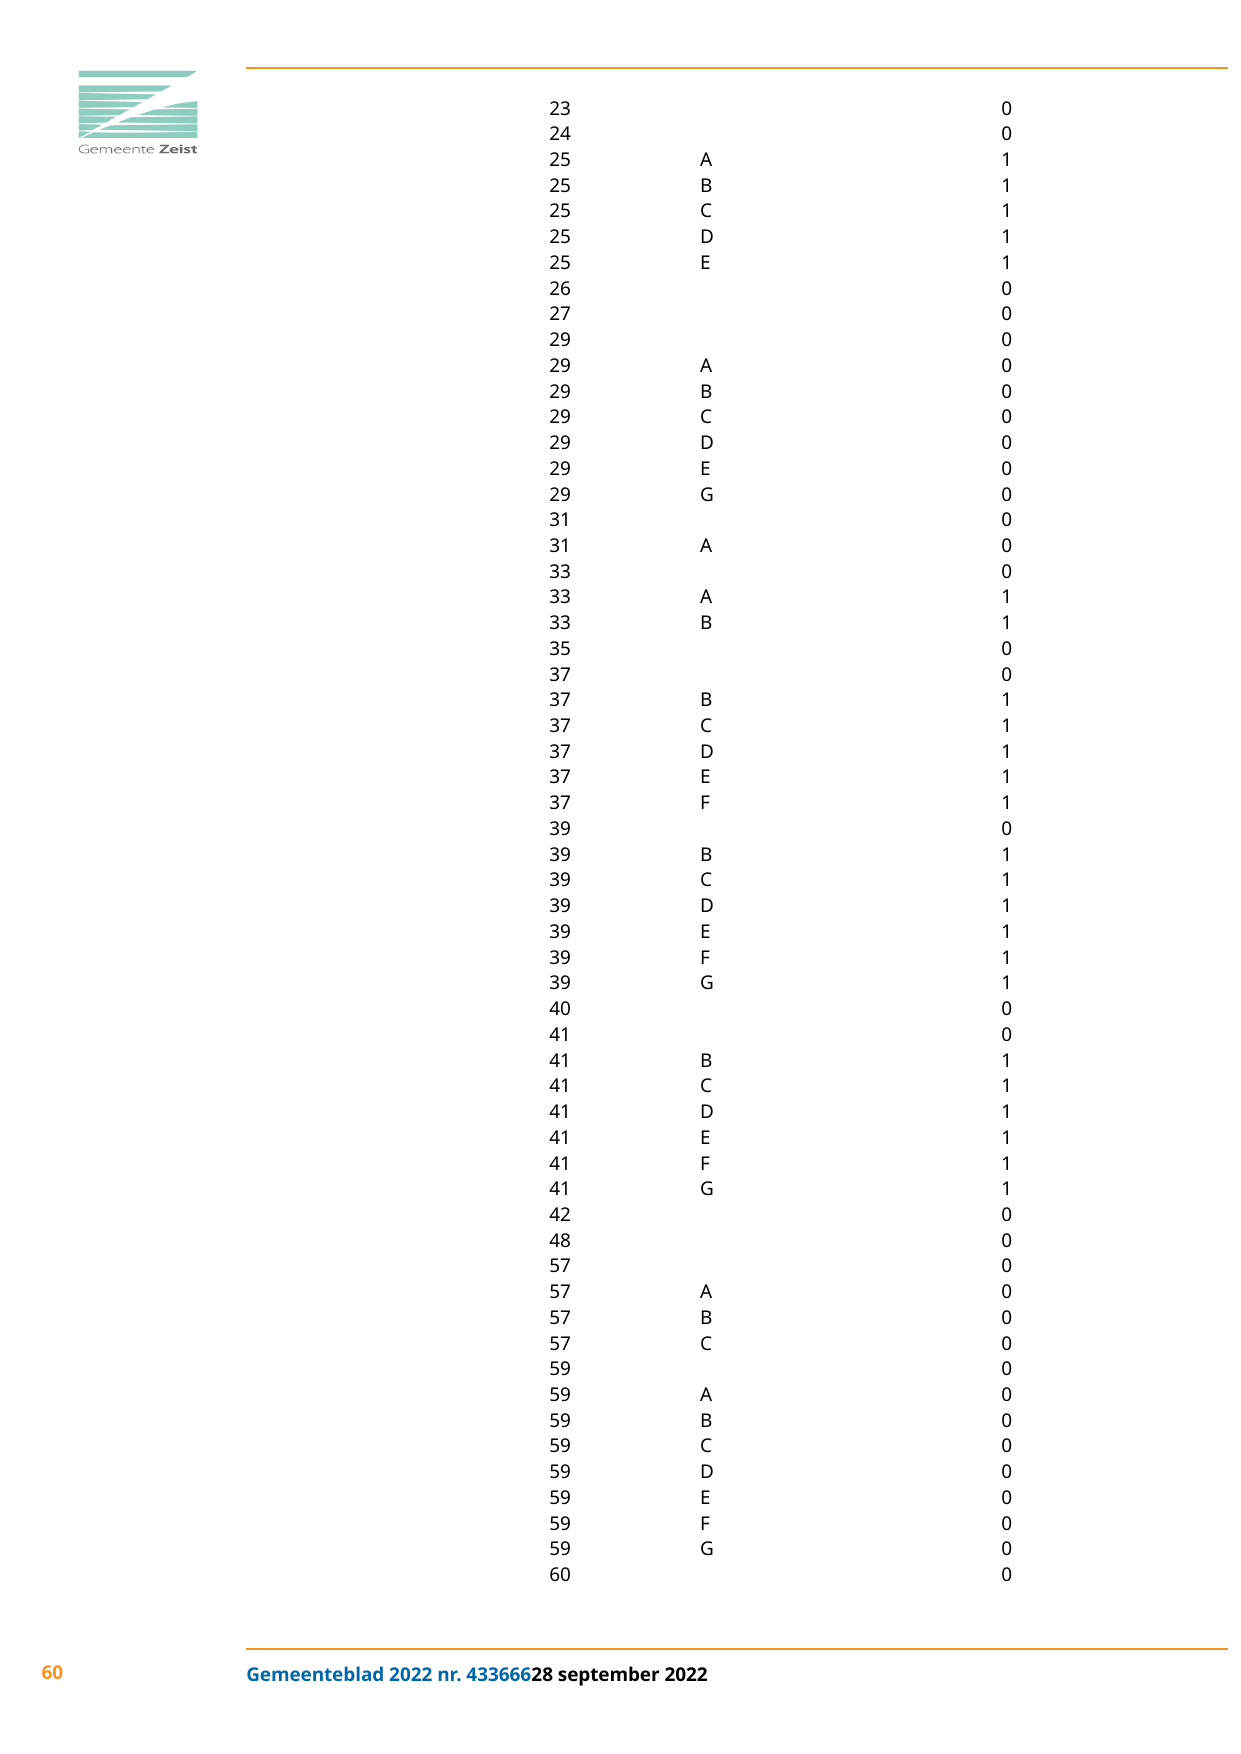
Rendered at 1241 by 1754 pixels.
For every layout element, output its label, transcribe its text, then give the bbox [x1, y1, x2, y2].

table_cell [248, 790, 398, 815]
table_cell [700, 815, 850, 841]
table_cell [248, 970, 398, 995]
table_cell 37 [549, 764, 700, 789]
table_cell [399, 1330, 549, 1356]
table_cell A [700, 352, 850, 378]
table_cell [850, 1124, 1001, 1150]
table_cell [399, 635, 549, 661]
table_cell [248, 995, 398, 1021]
table_cell [850, 918, 1001, 944]
table_cell [248, 455, 398, 481]
table_cell 25 [549, 224, 700, 249]
table_cell 29 [549, 404, 700, 429]
table_cell [399, 1407, 549, 1433]
table_cell 39 [549, 970, 700, 995]
table_cell [850, 301, 1001, 326]
table_cell [700, 1356, 850, 1381]
table_cell 1 [1001, 841, 1152, 867]
table_cell 41 [549, 1047, 700, 1072]
table_cell G [700, 1536, 850, 1561]
table_cell B [700, 1304, 850, 1330]
table_cell G [700, 970, 850, 995]
table_cell 1 [1001, 172, 1152, 198]
table_cell 1 [1001, 609, 1152, 635]
table_cell [399, 1433, 549, 1458]
table_cell [399, 481, 549, 506]
table_cell [399, 712, 549, 738]
table_cell 1 [1001, 1098, 1152, 1124]
table_cell 1 [1001, 146, 1152, 172]
table_cell [850, 146, 1001, 172]
table_cell [850, 764, 1001, 789]
table_cell [850, 1381, 1001, 1407]
table_cell B [700, 687, 850, 712]
table_cell [399, 1201, 549, 1227]
table_cell [399, 429, 549, 455]
table_cell 29 [549, 429, 700, 455]
table_cell 23 [549, 95, 700, 121]
table_cell C [700, 1433, 850, 1458]
table_cell B [700, 172, 850, 198]
table_cell [850, 1021, 1001, 1047]
table_cell [850, 1407, 1001, 1433]
table_cell E [700, 249, 850, 275]
table_cell 1 [1001, 584, 1152, 609]
table_cell 1 [1001, 867, 1152, 892]
table_cell 37 [549, 790, 700, 815]
table_cell [850, 1227, 1001, 1253]
table_cell 33 [549, 558, 700, 584]
table_cell 26 [549, 275, 700, 301]
table_cell [399, 506, 549, 532]
table_cell [700, 1021, 850, 1047]
table_cell [248, 224, 398, 249]
table_cell 0 [1001, 1356, 1152, 1381]
table_cell [399, 1459, 549, 1484]
table_cell [399, 352, 549, 378]
table_cell [248, 893, 398, 918]
table_cell [850, 1175, 1001, 1201]
table_cell 59 [549, 1433, 700, 1458]
table_cell 41 [549, 1150, 700, 1175]
table_cell 59 [549, 1510, 700, 1536]
table_cell [248, 1253, 398, 1278]
table_cell 0 [1001, 1253, 1152, 1278]
table_cell E [700, 455, 850, 481]
table_cell 39 [549, 867, 700, 892]
table_cell [850, 198, 1001, 223]
table_cell B [700, 378, 850, 403]
table_cell [399, 995, 549, 1021]
table_cell [399, 1150, 549, 1175]
table_cell 0 [1001, 455, 1152, 481]
table_cell [850, 275, 1001, 301]
table_cell [700, 121, 850, 146]
table_cell [850, 1330, 1001, 1356]
table_cell [248, 378, 398, 403]
table_cell 1 [1001, 1150, 1152, 1175]
table_cell [248, 429, 398, 455]
table_cell B [700, 1407, 850, 1433]
table_cell [248, 1510, 398, 1536]
table_cell [399, 1098, 549, 1124]
table_cell [248, 944, 398, 969]
table_cell 0 [1001, 275, 1152, 301]
table_cell [248, 506, 398, 532]
table_cell [248, 1356, 398, 1381]
table_cell [850, 867, 1001, 892]
table_cell 41 [549, 1175, 700, 1201]
table_cell [399, 841, 549, 867]
table_cell 41 [549, 1124, 700, 1150]
table_cell [399, 404, 549, 429]
table_cell [700, 95, 850, 121]
table_cell 0 [1001, 326, 1152, 352]
table_cell 57 [549, 1330, 700, 1356]
table_cell 0 [1001, 1021, 1152, 1047]
table_cell C [700, 404, 850, 429]
table_cell [399, 455, 549, 481]
table_cell [248, 1175, 398, 1201]
table_cell 0 [1001, 352, 1152, 378]
table_cell [399, 661, 549, 687]
table_cell 1 [1001, 224, 1152, 249]
table_cell [850, 481, 1001, 506]
table_cell 37 [549, 738, 700, 764]
table_cell G [700, 1175, 850, 1201]
table_cell [399, 867, 549, 892]
table_cell [399, 146, 549, 172]
table_cell [399, 172, 549, 198]
table_cell 29 [549, 326, 700, 352]
table_cell [850, 249, 1001, 275]
table_cell D [700, 893, 850, 918]
table_cell 39 [549, 893, 700, 918]
table_cell [248, 275, 398, 301]
table_cell [850, 1510, 1001, 1536]
table_cell [248, 918, 398, 944]
table_cell [399, 198, 549, 223]
table_cell [700, 1201, 850, 1227]
table_cell [850, 712, 1001, 738]
table_cell 1 [1001, 1047, 1152, 1072]
table_cell 0 [1001, 1510, 1152, 1536]
table_cell [248, 1073, 398, 1098]
picture [41, 47, 231, 172]
table_cell [248, 558, 398, 584]
table_cell [248, 532, 398, 558]
table_cell [850, 1304, 1001, 1330]
table_cell D [700, 1098, 850, 1124]
table_cell 37 [549, 712, 700, 738]
table_cell [399, 1356, 549, 1381]
table_cell F [700, 1510, 850, 1536]
table_cell 1 [1001, 249, 1152, 275]
table_cell [850, 687, 1001, 712]
table_cell [248, 764, 398, 789]
table_cell [248, 867, 398, 892]
table_cell [248, 198, 398, 223]
table_cell 1 [1001, 970, 1152, 995]
table_cell [850, 738, 1001, 764]
table_cell C [700, 867, 850, 892]
table_cell 25 [549, 198, 700, 223]
table_cell 0 [1001, 95, 1152, 121]
table_cell [850, 95, 1001, 121]
table_cell 0 [1001, 301, 1152, 326]
table_cell [248, 661, 398, 687]
table_cell [248, 1561, 398, 1587]
table_cell [248, 1381, 398, 1407]
table_cell 41 [549, 1098, 700, 1124]
table_cell [248, 815, 398, 841]
table_cell 57 [549, 1278, 700, 1304]
table_cell [850, 455, 1001, 481]
table_cell 1 [1001, 1073, 1152, 1098]
table_cell 0 [1001, 404, 1152, 429]
table_cell 29 [549, 455, 700, 481]
table_cell [399, 1278, 549, 1304]
table_cell [399, 224, 549, 249]
table_cell [850, 506, 1001, 532]
table_cell [850, 995, 1001, 1021]
table_cell [248, 1330, 398, 1356]
table_cell C [700, 712, 850, 738]
table_cell A [700, 146, 850, 172]
table_cell [850, 1201, 1001, 1227]
table_cell [399, 1021, 549, 1047]
table_cell [399, 1073, 549, 1098]
table_cell 39 [549, 944, 700, 969]
table_cell 0 [1001, 429, 1152, 455]
table_cell [248, 1098, 398, 1124]
table_cell C [700, 198, 850, 223]
table_cell 48 [549, 1227, 700, 1253]
table_cell [399, 1381, 549, 1407]
table_cell 0 [1001, 1304, 1152, 1330]
table_cell 57 [549, 1253, 700, 1278]
table_cell 27 [549, 301, 700, 326]
table_cell [248, 609, 398, 635]
table_cell [248, 712, 398, 738]
table_cell 0 [1001, 378, 1152, 403]
table_cell 0 [1001, 1278, 1152, 1304]
table_cell [850, 815, 1001, 841]
table_cell E [700, 764, 850, 789]
table_cell [850, 429, 1001, 455]
table_cell D [700, 429, 850, 455]
table_cell [248, 121, 398, 146]
table_cell [700, 506, 850, 532]
table_cell [399, 1484, 549, 1510]
table_cell [399, 378, 549, 403]
table_cell 37 [549, 661, 700, 687]
table_cell [850, 532, 1001, 558]
table_cell [248, 1278, 398, 1304]
table_cell 0 [1001, 635, 1152, 661]
table_cell [248, 352, 398, 378]
table_cell [248, 1227, 398, 1253]
table_cell [399, 970, 549, 995]
table_cell [850, 893, 1001, 918]
table_cell [248, 1484, 398, 1510]
table_cell [248, 1150, 398, 1175]
table_cell 39 [549, 841, 700, 867]
table_cell [399, 764, 549, 789]
table_cell [248, 249, 398, 275]
table_cell [850, 970, 1001, 995]
table_cell B [700, 1047, 850, 1072]
table_cell [850, 558, 1001, 584]
table_cell 60 [549, 1561, 700, 1587]
table_cell [248, 1407, 398, 1433]
table_cell 33 [549, 584, 700, 609]
table_cell [850, 326, 1001, 352]
table_cell [850, 841, 1001, 867]
table_cell 29 [549, 378, 700, 403]
table_cell [700, 326, 850, 352]
table_cell [248, 1536, 398, 1561]
table_cell 29 [549, 352, 700, 378]
table_cell [399, 326, 549, 352]
table_cell [248, 1304, 398, 1330]
table_cell 1 [1001, 944, 1152, 969]
table_cell [850, 1098, 1001, 1124]
table_cell 1 [1001, 738, 1152, 764]
table_cell 35 [549, 635, 700, 661]
table_cell 0 [1001, 1201, 1152, 1227]
table_cell [248, 1459, 398, 1484]
table_cell 39 [549, 918, 700, 944]
table_cell [700, 1561, 850, 1587]
table_cell [850, 1356, 1001, 1381]
table_cell 59 [549, 1407, 700, 1433]
table_cell 0 [1001, 1381, 1152, 1407]
table_cell [399, 1510, 549, 1536]
table_cell [850, 1536, 1001, 1561]
table_cell [399, 1227, 549, 1253]
table_cell G [700, 481, 850, 506]
table_cell [248, 1201, 398, 1227]
table_cell [399, 1124, 549, 1150]
table_cell B [700, 609, 850, 635]
table_cell 37 [549, 687, 700, 712]
table_cell E [700, 918, 850, 944]
table_cell [248, 841, 398, 867]
table_cell [248, 326, 398, 352]
table_cell 0 [1001, 815, 1152, 841]
table_cell A [700, 1278, 850, 1304]
table_cell 59 [549, 1381, 700, 1407]
table_cell 42 [549, 1201, 700, 1227]
table_cell [399, 1561, 549, 1587]
table_cell [248, 687, 398, 712]
table_cell [248, 1124, 398, 1150]
table_cell [399, 301, 549, 326]
table_cell [248, 1021, 398, 1047]
table_cell [700, 275, 850, 301]
table_cell 0 [1001, 1561, 1152, 1587]
table_cell 0 [1001, 661, 1152, 687]
table_cell [248, 404, 398, 429]
table_cell [850, 172, 1001, 198]
table_cell [399, 1536, 549, 1561]
table_cell [399, 1304, 549, 1330]
table_cell [850, 1459, 1001, 1484]
table_cell [248, 146, 398, 172]
table_cell [399, 790, 549, 815]
table_cell 59 [549, 1484, 700, 1510]
table_cell [850, 1150, 1001, 1175]
table_cell [399, 687, 549, 712]
table_cell E [700, 1124, 850, 1150]
table_cell [700, 558, 850, 584]
table_cell C [700, 1330, 850, 1356]
table_cell [248, 738, 398, 764]
table_cell [399, 918, 549, 944]
table_cell [850, 661, 1001, 687]
table_cell 1 [1001, 918, 1152, 944]
table_cell 59 [549, 1356, 700, 1381]
table_cell [399, 893, 549, 918]
table_cell [399, 944, 549, 969]
table_cell 39 [549, 815, 700, 841]
table_cell [248, 635, 398, 661]
table_cell D [700, 1459, 850, 1484]
table_cell [850, 352, 1001, 378]
table_cell 59 [549, 1536, 700, 1561]
table_cell [248, 301, 398, 326]
table_cell [399, 1047, 549, 1072]
table_cell [700, 661, 850, 687]
table_cell F [700, 790, 850, 815]
table_cell 57 [549, 1304, 700, 1330]
table_cell F [700, 1150, 850, 1175]
table_cell 0 [1001, 1484, 1152, 1510]
table_cell 41 [549, 1021, 700, 1047]
table_cell [399, 275, 549, 301]
table_cell 0 [1001, 121, 1152, 146]
table_cell [399, 95, 549, 121]
table_cell 0 [1001, 558, 1152, 584]
table_cell [399, 121, 549, 146]
table_cell 40 [549, 995, 700, 1021]
table_cell 1 [1001, 687, 1152, 712]
table_cell 0 [1001, 1407, 1152, 1433]
table_cell 33 [549, 609, 700, 635]
table_cell [399, 815, 549, 841]
table_cell [850, 1278, 1001, 1304]
table_cell [700, 1227, 850, 1253]
table_cell [248, 1047, 398, 1072]
table_cell [850, 1253, 1001, 1278]
table_cell 29 [549, 481, 700, 506]
table_cell A [700, 584, 850, 609]
table_cell [399, 1253, 549, 1278]
table_cell [700, 995, 850, 1021]
table_cell [248, 172, 398, 198]
table_cell [850, 609, 1001, 635]
table_cell 41 [549, 1073, 700, 1098]
table_cell [850, 1073, 1001, 1098]
table_cell [248, 584, 398, 609]
table_cell 1 [1001, 198, 1152, 223]
table_cell A [700, 1381, 850, 1407]
table_cell 0 [1001, 1330, 1152, 1356]
table_cell 0 [1001, 1433, 1152, 1458]
table_cell [850, 790, 1001, 815]
table_cell 24 [549, 121, 700, 146]
table_cell [399, 584, 549, 609]
table_cell [399, 532, 549, 558]
table_cell 0 [1001, 995, 1152, 1021]
table_cell 1 [1001, 1124, 1152, 1150]
table_cell 31 [549, 532, 700, 558]
table_cell [700, 635, 850, 661]
table_cell 0 [1001, 506, 1152, 532]
table_cell [850, 224, 1001, 249]
table_cell [399, 558, 549, 584]
table_cell 59 [549, 1459, 700, 1484]
table_cell [700, 301, 850, 326]
table_cell 0 [1001, 532, 1152, 558]
table_cell [850, 378, 1001, 403]
table_cell [399, 249, 549, 275]
table_cell D [700, 224, 850, 249]
table_cell [850, 944, 1001, 969]
table_cell 1 [1001, 893, 1152, 918]
table_cell 0 [1001, 1536, 1152, 1561]
table_cell 0 [1001, 1459, 1152, 1484]
table_cell [248, 1433, 398, 1458]
table_cell 0 [1001, 481, 1152, 506]
table_cell C [700, 1073, 850, 1098]
table_cell 1 [1001, 764, 1152, 789]
table_cell B [700, 841, 850, 867]
table_cell D [700, 738, 850, 764]
table_cell [399, 1175, 549, 1201]
table_cell 0 [1001, 1227, 1152, 1253]
table_cell 1 [1001, 1175, 1152, 1201]
table_cell 25 [549, 249, 700, 275]
table_cell [850, 404, 1001, 429]
table_cell 25 [549, 172, 700, 198]
table_cell 1 [1001, 790, 1152, 815]
table_cell E [700, 1484, 850, 1510]
table_cell 31 [549, 506, 700, 532]
table_cell [248, 481, 398, 506]
table_cell [399, 738, 549, 764]
table_cell [700, 1253, 850, 1278]
table_cell [850, 121, 1001, 146]
table_cell [850, 1484, 1001, 1510]
table_cell [850, 1047, 1001, 1072]
table_cell F [700, 944, 850, 969]
table_cell [850, 584, 1001, 609]
table_cell [850, 635, 1001, 661]
table_cell [850, 1561, 1001, 1587]
table_cell [399, 609, 549, 635]
table_cell [248, 95, 398, 121]
table_cell 1 [1001, 712, 1152, 738]
table_cell 25 [549, 146, 700, 172]
table_cell [850, 1433, 1001, 1458]
table_cell A [700, 532, 850, 558]
